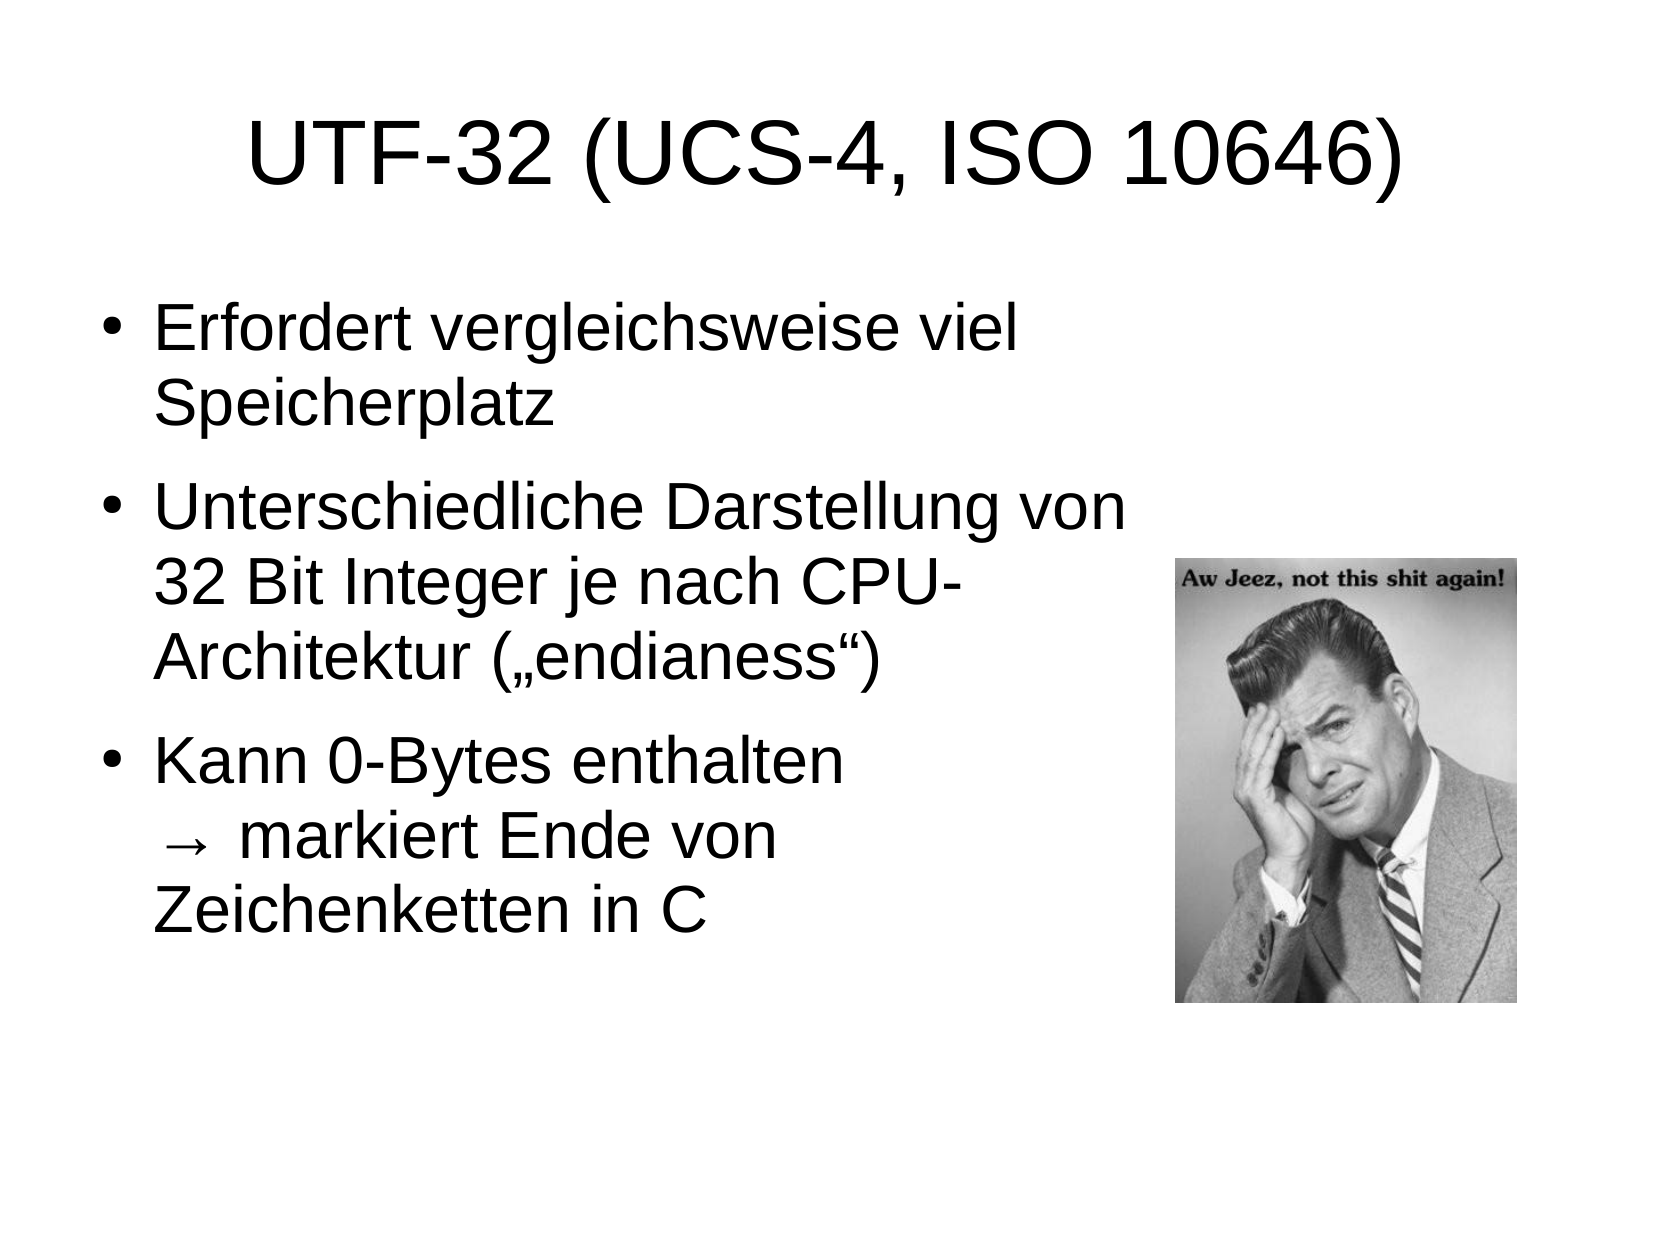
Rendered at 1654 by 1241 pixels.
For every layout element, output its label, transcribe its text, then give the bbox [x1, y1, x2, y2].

title UTF-32 (UCS-4, ISO 10646) [82, 49, 1571, 257]
list Erfordert vergleichsweise viel Speicherplatz Unterschiedliche Darstellung von 32 Bit Integer je nach CPU-Architektur („endianess“) Kann 0-Bytes enthalten → markiert Ende von Zeichenketten in C [82, 290, 1186, 1010]
picture [1175, 558, 1517, 1003]
